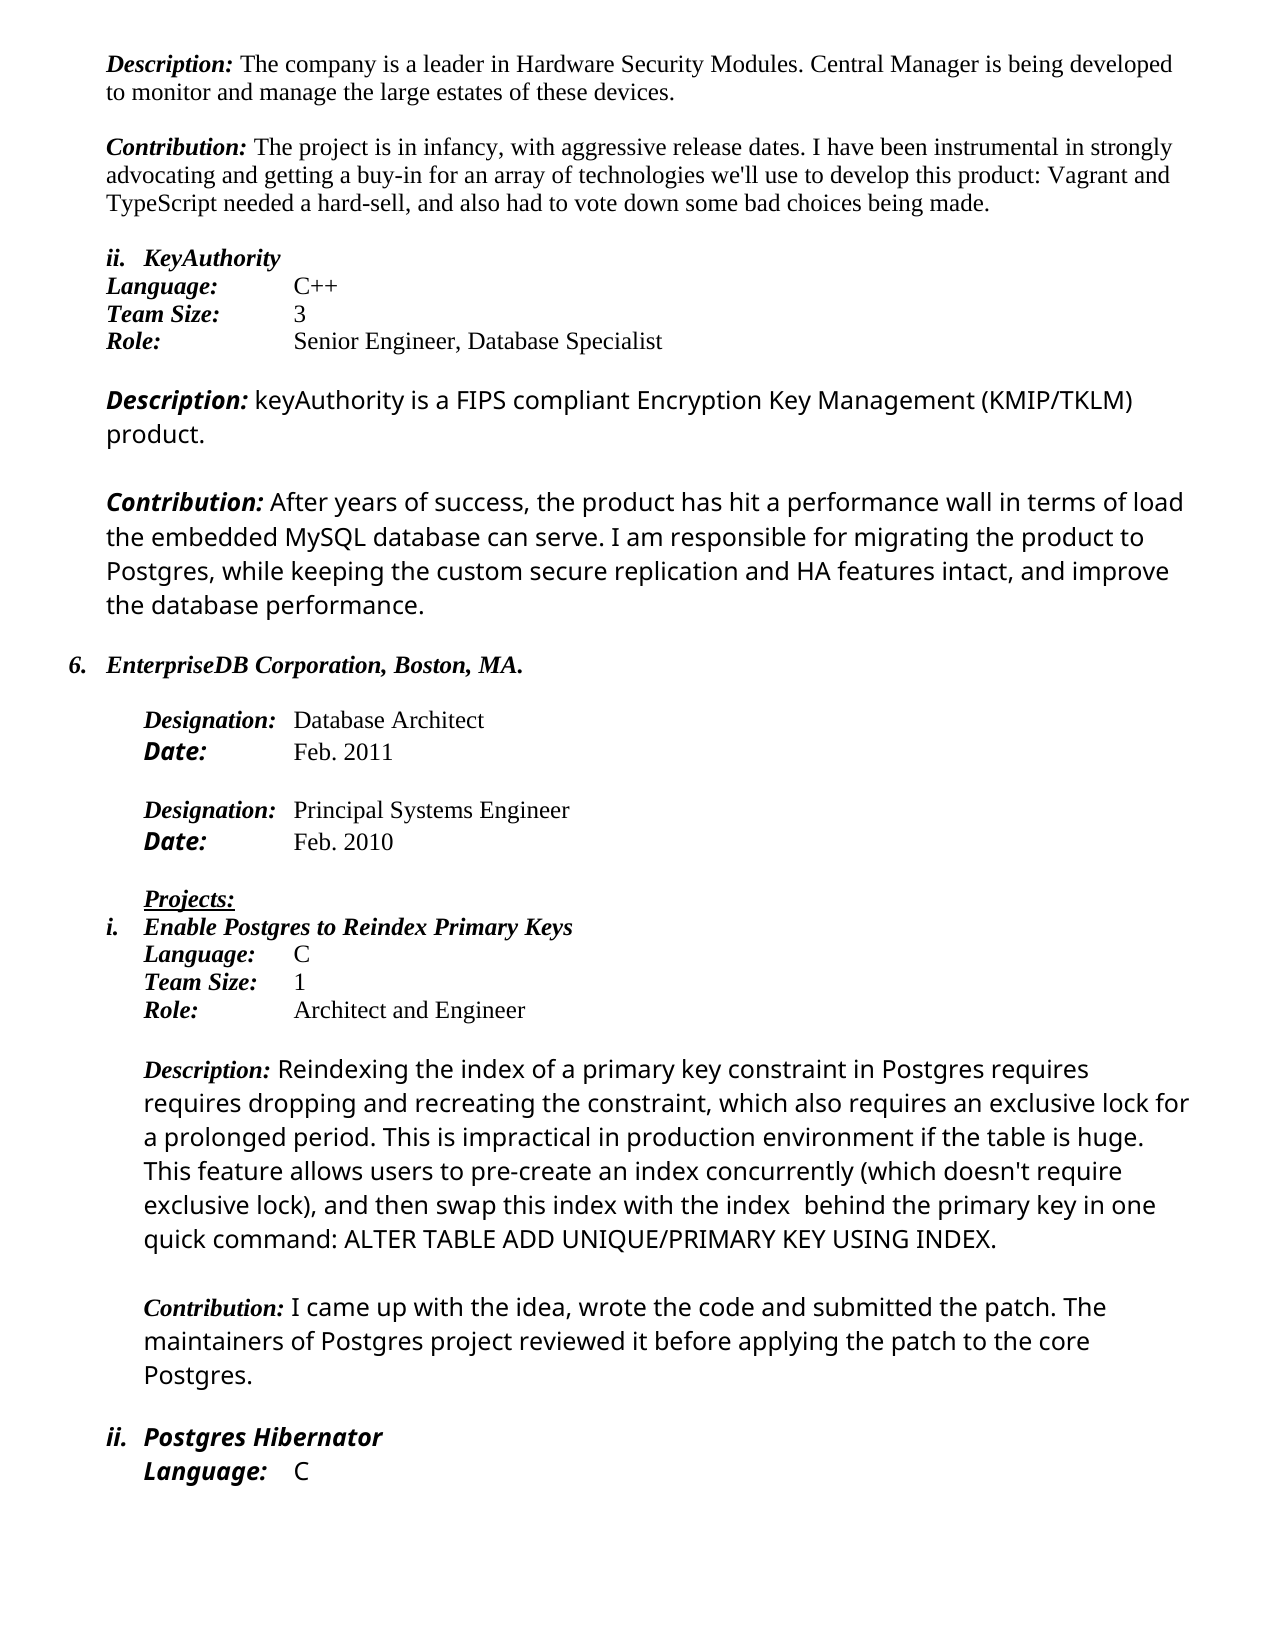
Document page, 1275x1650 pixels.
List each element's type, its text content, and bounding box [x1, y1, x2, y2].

text Projects: [68, 885, 1193, 913]
list Role: Senior Engineer, Database Specialist [106, 327, 1193, 355]
list Description: Reindexing the index of a primary key constraint in Postgres requires requires dropping and recreating the constraint, which also requires an exclusive lock for a prolonged period. This is impractical in production environment if the table is huge. This feature allows users to pre-create an index concurrently (which doesn't require exclusive lock), and then swap this index with the index behind the primary key in one quick command: ALTER TABLE ADD UNIQUE/PRIMARY KEY USING INDEX. [106, 1051, 1193, 1256]
list Team Size: 1 [106, 968, 1193, 996]
list KeyAuthority [106, 244, 1193, 272]
text Description: keyAuthority is a FIPS compliant Encryption Key Management (KMIP/TKLM) product. [106, 383, 1193, 451]
list Date: Feb. 2011 [68, 734, 1193, 768]
list Description: The company is a leader in Hardware Security Modules. Central Manager is being developed to monitor and manage the large estates of these devices. [106, 50, 1193, 106]
list Language: C [106, 941, 1193, 968]
list EnterpriseDB Corporation, Boston, MA. [68, 651, 1193, 678]
list Team Size: 3 [106, 300, 1193, 327]
list Postgres Hibernator [106, 1420, 1193, 1454]
list Contribution: I came up with the idea, wrote the code and submitted the patch. The maintainers of Postgres project reviewed it before applying the patch to the core Postgres. [106, 1290, 1193, 1392]
list Date: Feb. 2010 [68, 823, 1193, 857]
list Role: Architect and Engineer [106, 996, 1193, 1024]
text Contribution: After years of success, the product has hit a performance wall in terms of load the embedded MySQL database can serve. I am responsible for migrating the product to Postgres, while keeping the custom secure replication and HA features intact, and improve the database performance. [106, 485, 1193, 621]
list Contribution: The project is in infancy, with aggressive release dates. I have been instrumental in strongly advocating and getting a buy-in for an array of technologies we'll use to develop this product: Vagrant and TypeScript needed a hard-sell, and also had to vote down some bad choices being made. [106, 133, 1193, 217]
list Language: C++ [106, 272, 1193, 300]
list Designation: Database Architect [68, 706, 1193, 734]
list Designation: Principal Systems Engineer [68, 796, 1193, 823]
list Enable Postgres to Reindex Primary Keys [106, 913, 1193, 941]
list Language: C [106, 1454, 1193, 1488]
